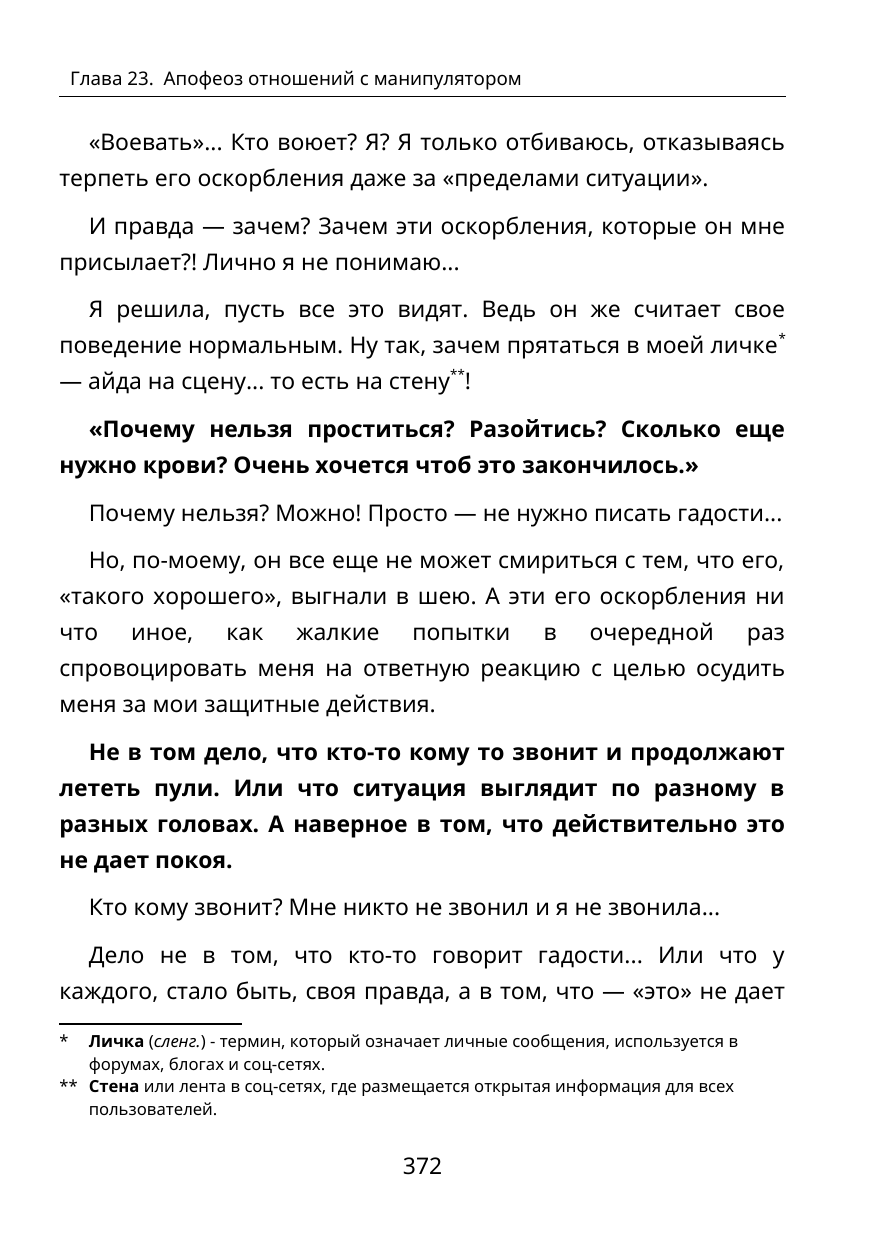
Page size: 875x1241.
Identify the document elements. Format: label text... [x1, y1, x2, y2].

text Я решила, пусть все это видят. Ведь он же считает свое поведение нормальным. Ну так, зачем прятаться в моей личке — айда на сцену... то есть на стену! [59, 293, 786, 396]
text И правда — зачем? Зачем эти оскорбления, которые он мне присылает?! Лично я не понимаю... [59, 210, 786, 277]
text Личка (сленг.) - термин, который означает личные сообщения, используется в форумах, блогах и соц-сетях. [59, 1029, 786, 1075]
text «Почему нельзя проститься? Разойтись? Сколько еще нужно крови? Очень хочется чтоб это закончилось.» [59, 413, 786, 480]
text Дело не в том, что кто-то говорит гадости... Или что у каждого, стало быть, своя правда, а в том, что — «это» не дает [59, 939, 786, 1006]
text Но, по-моему, он все еще не может смириться с тем, что его, «такого хорошего», выгнали в шею. А эти его оскорбления ни что иное, как жалкие попытки в очередной раз спровоцировать меня на ответную реакцию с целью осудить меня за мои защитные действия. [59, 544, 786, 719]
text Почему нельзя? Можно! Просто — не нужно писать гадости... [59, 497, 786, 528]
text Не в том дело, что кто-то кому то звонит и продолжают лететь пули. Или что ситуация выглядит по разному в разных головах. А наверное в том, что действительно это не дает покоя. [59, 736, 786, 875]
text Кто кому звонит? Мне никто не звонил и я не звонила... [59, 891, 786, 922]
text «Воевать»... Кто воюет? Я? Я только отбиваюсь, отказываясь терпеть его оскорбления даже за «пределами ситуации». [59, 126, 786, 193]
text Стена или лента в соц-сетях, где размещается открытая информация для всех пользователей. [59, 1075, 786, 1120]
